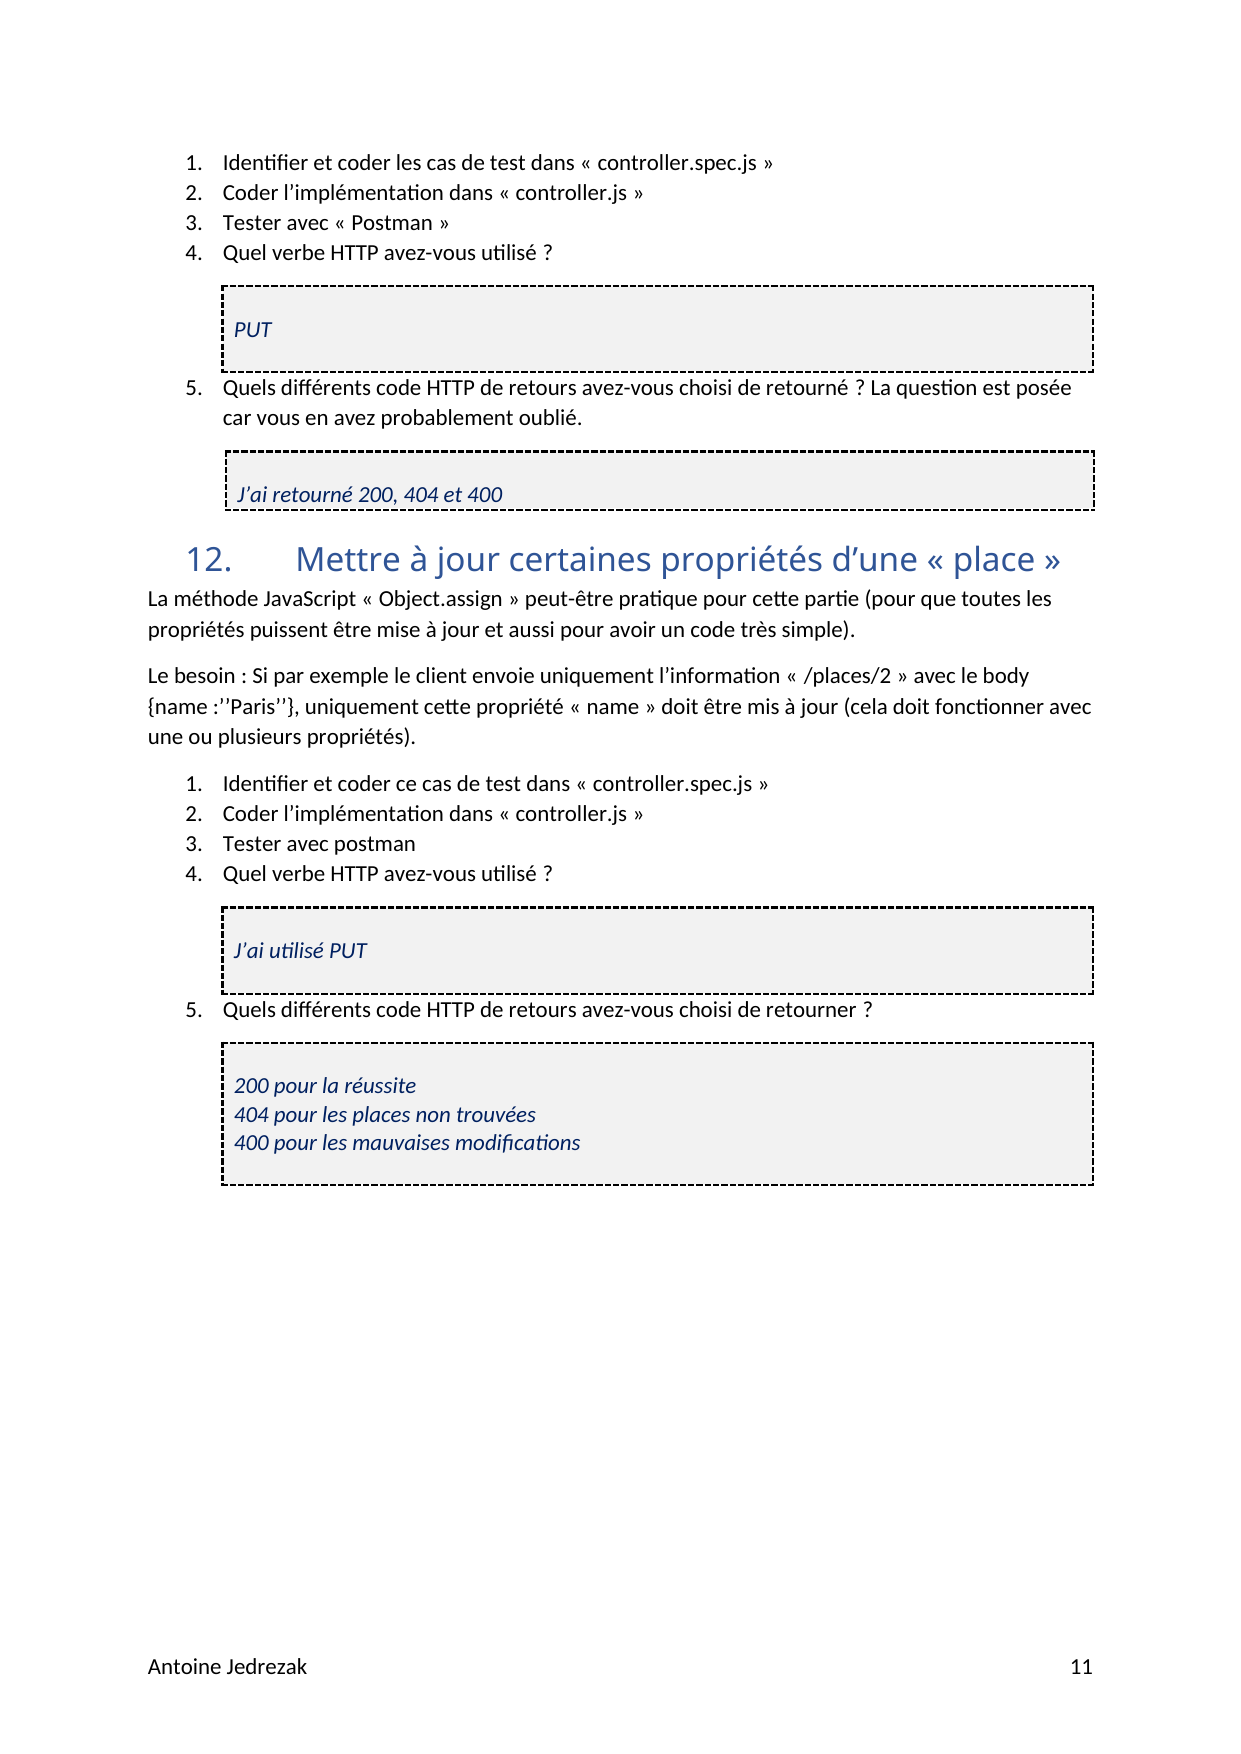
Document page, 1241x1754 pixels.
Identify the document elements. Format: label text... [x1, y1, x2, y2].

table_header PUT [223, 285, 1093, 371]
text Le besoin : Si par exemple le client envoie uniquement l’information « /places/2 » avec le body {name :’’Paris’’}, uniquement cette propriété « name » doit être mis à jour (cela doit fonctionner avec une ou plusieurs propriétés). [148, 662, 1093, 750]
list Quels différents code HTTP de retours avez-vous choisi de retourné ? La question est posée car vous en avez probablement oublié. [185, 373, 1093, 432]
list Coder l’implémentation dans « controller.js » [185, 799, 1093, 827]
list Tester avec postman [185, 829, 1093, 857]
table_header 200 pour la réussite 404 pour les places non trouvées 400 pour les mauvaises modifications [223, 1042, 1093, 1184]
list Identifier et coder les cas de test dans « controller.spec.js » [185, 148, 1093, 176]
list Quel verbe HTTP avez-vous utilisé ? [185, 859, 1093, 888]
list Quel verbe HTTP avez-vous utilisé ? [185, 238, 1093, 266]
list Tester avec « Postman » [185, 208, 1093, 236]
list Quels différents code HTTP de retours avez-vous choisi de retourner ? [185, 995, 1093, 1023]
table_header J’ai utilisé PUT [223, 906, 1093, 993]
list Identifier et coder ce cas de test dans « controller.spec.js » [185, 769, 1093, 797]
text La méthode JavaScript « Object.assign » peut-être pratique pour cette partie (pour que toutes les propriétés puissent être mise à jour et aussi pour avoir un code très simple). [148, 584, 1093, 643]
table_header J’ai retourné 200, 404 et 400 [226, 450, 1094, 508]
list Coder l’implémentation dans « controller.js » [185, 178, 1093, 206]
subtitle Mettre à jour certaines propriétés d’une « place » [185, 536, 1093, 581]
